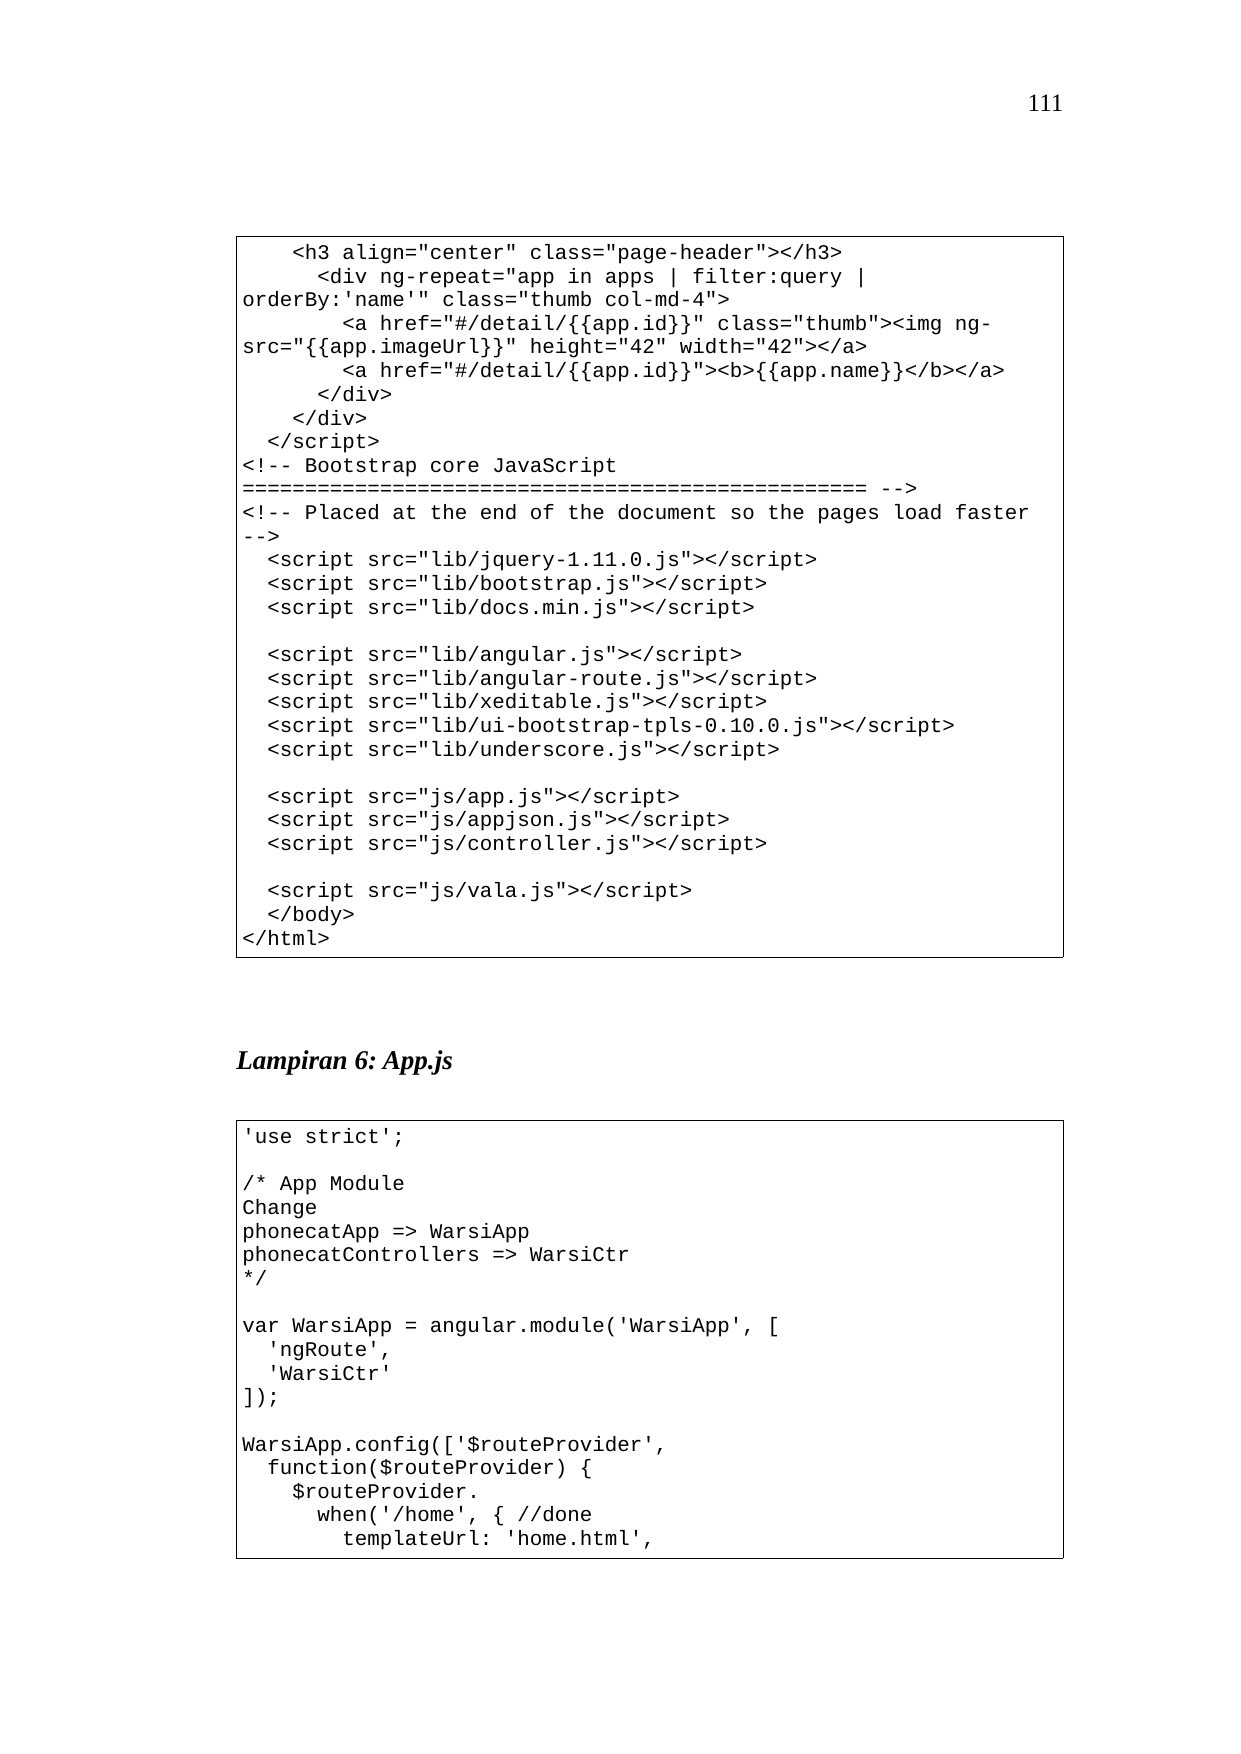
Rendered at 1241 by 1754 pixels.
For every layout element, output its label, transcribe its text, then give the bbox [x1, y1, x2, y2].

table_header 'use strict'; /* App Module Change phonecatApp => WarsiApp phonecatControllers => WarsiCtr */ var WarsiApp = angular.module('WarsiApp', [ 'ngRoute', 'WarsiCtr' ]); WarsiApp.config(['$routeProvider', function($routeProvider) { $routeProvider. when('/home', { //done templateUrl: 'home.html', [237, 1121, 1063, 1557]
subtitle Lampiran 6: app.js [236, 1044, 1063, 1075]
table_header <h3 align="center" class="page-header"></h3> <div ng-repeat="app in apps | filter:query | orderBy:'name'" class="thumb col-md-4"> <a href="#/detail/{{app.id}}" class="thumb"><img ng-src="{{app.imageUrl}}" height="42" width="42"></a> <a href="#/detail/{{app.id}}"><b>{{app.name}}</b></a> </div> </div> </script> <!-- Bootstrap core JavaScript ================================================== --> <!-- Placed at the end of the document so the pages load faster --> <script src="lib/jquery-1.11.0.js"></script> <script src="lib/bootstrap.js"></script> <script src="lib/docs.min.js"></script> <script src="lib/angular.js"></script> <script src="lib/angular-route.js"></script> <script src="lib/xeditable.js"></script> <script src="lib/ui-bootstrap-tpls-0.10.0.js"></script> <script src="lib/underscore.js"></script> <script src="js/app.js"></script> <script src="js/appjson.js"></script> <script src="js/controller.js"></script> <script src="js/vala.js"></script> </body> </html> [237, 237, 1063, 957]
